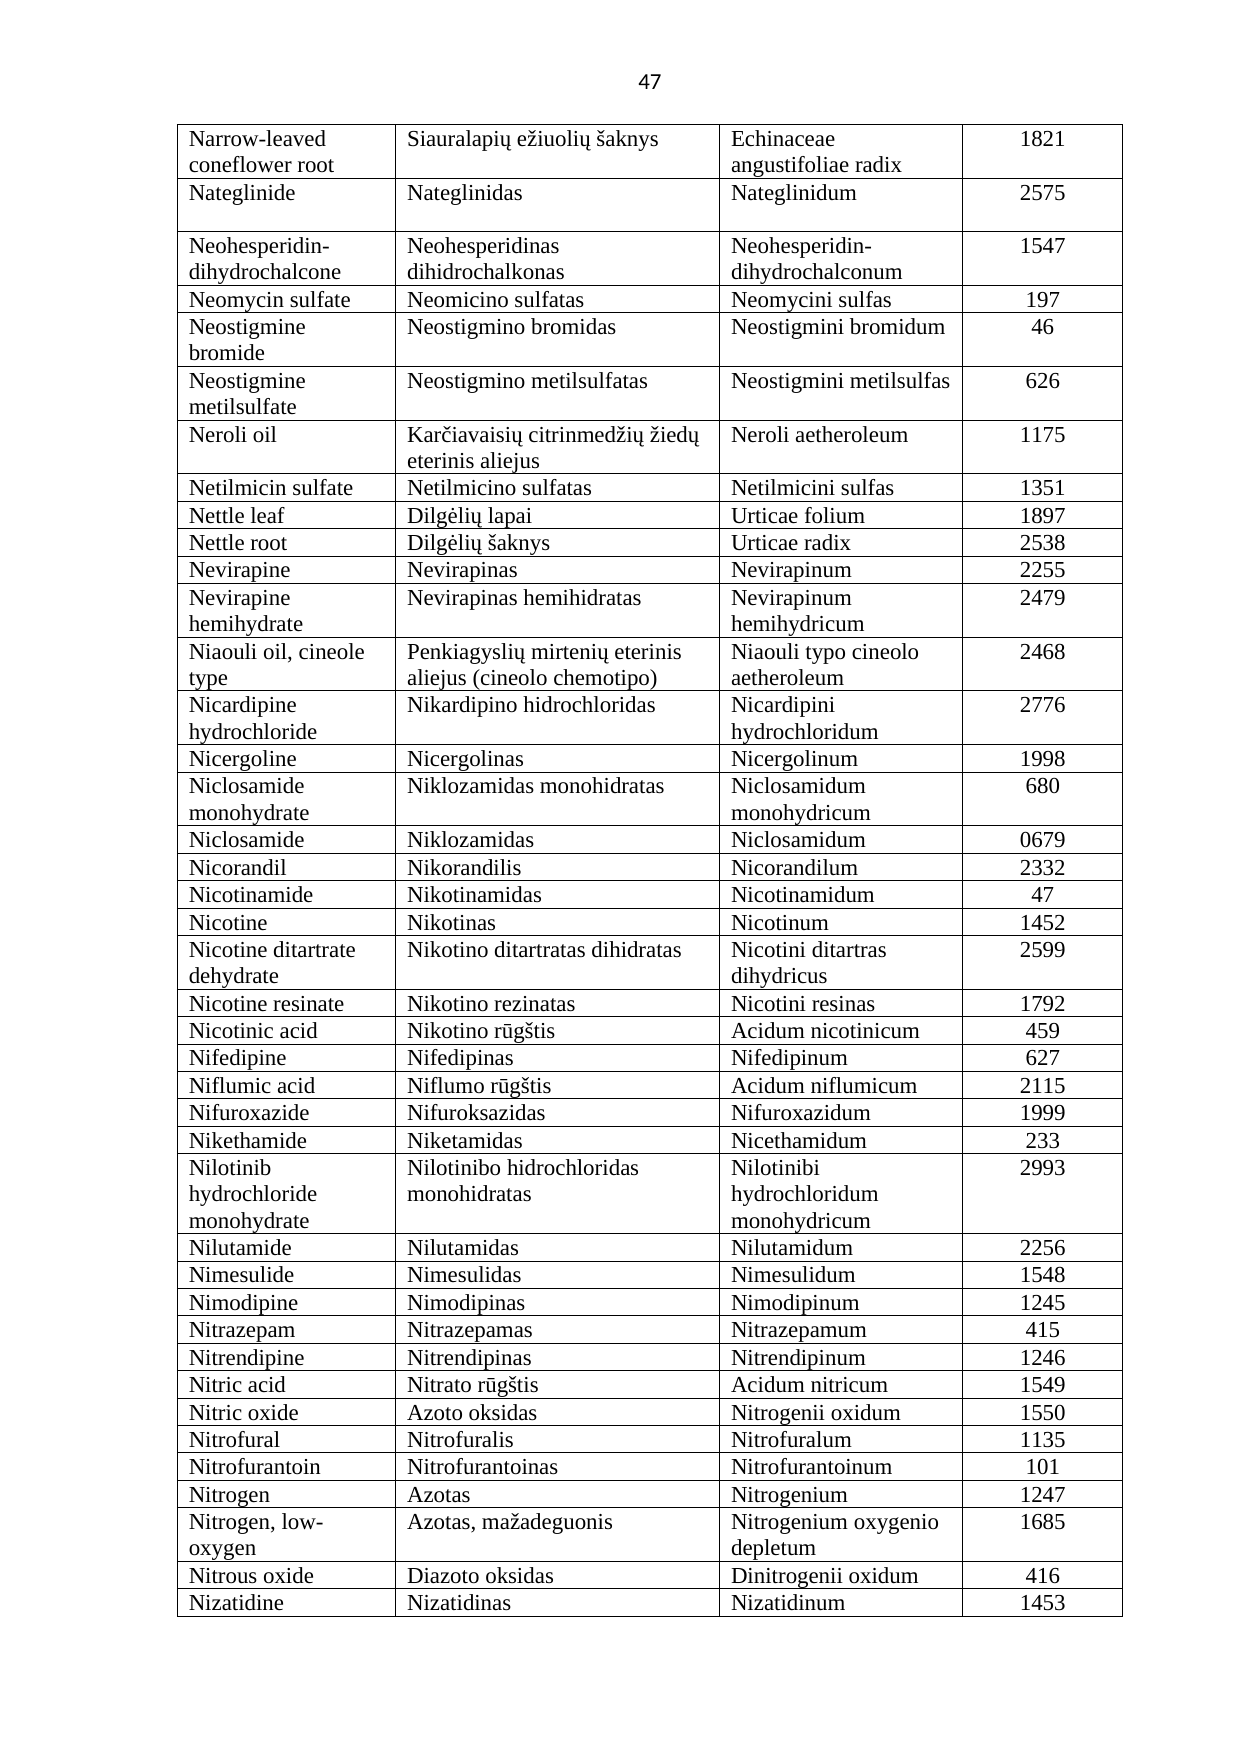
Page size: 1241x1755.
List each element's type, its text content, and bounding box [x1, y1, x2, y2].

table_cell Urticae radix [720, 529, 962, 556]
table_cell Nicorandil [178, 854, 395, 880]
table_cell Nicorandilum [720, 854, 962, 880]
table_cell Nimesulide [178, 1262, 395, 1288]
table_cell 1453 [963, 1589, 1122, 1616]
table_cell Nifuroxazide [178, 1099, 395, 1126]
table_cell Neomycin sulfate [178, 286, 395, 312]
table_cell Nitrogenium [720, 1481, 962, 1507]
table_cell Neostigmine metilsulfate [178, 367, 395, 419]
table_cell 2776 [963, 691, 1122, 744]
table_cell Nilutamidas [396, 1234, 719, 1261]
table_cell Nimodipinum [720, 1289, 962, 1315]
table_cell Nilotinibi hydrochloridum monohydricum [720, 1154, 962, 1233]
table_cell Nicotine resinate [178, 990, 395, 1016]
table_cell 1549 [963, 1371, 1122, 1397]
table_cell Nicardipine hydrochloride [178, 691, 395, 744]
table_cell Nitrogen [178, 1481, 395, 1507]
table_cell 2575 [963, 179, 1122, 231]
table_cell Nimesulidas [396, 1262, 719, 1288]
table_cell Niflumic acid [178, 1072, 395, 1098]
table_cell 46 [963, 313, 1122, 366]
table_cell Nifedipinum [720, 1045, 962, 1071]
table_cell Nicergoline [178, 745, 395, 772]
table_cell Nicotini ditartras dihydricus [720, 936, 962, 989]
table_cell Azoto oksidas [396, 1399, 719, 1425]
table_cell Nicotinic acid [178, 1017, 395, 1043]
table_cell Nilutamide [178, 1234, 395, 1261]
table_cell Nicotini resinas [720, 990, 962, 1016]
table_cell Penkiagyslių mirtenių eterinis aliejus (cineolo chemotipo) [396, 638, 719, 690]
table_cell Niclosamidum monohydricum [720, 773, 962, 825]
table_cell Niklozamidas [396, 826, 719, 853]
table_cell Acidum nicotinicum [720, 1017, 962, 1043]
table_cell Nitrendipine [178, 1344, 395, 1370]
table_cell 2993 [963, 1154, 1122, 1233]
table_cell Nicotine [178, 909, 395, 935]
table_cell Urticae folium [720, 502, 962, 528]
table_cell Narrow-leaved coneflower root [178, 125, 395, 178]
table_cell 680 [963, 773, 1122, 825]
table_cell 2256 [963, 1234, 1122, 1261]
table_cell 1135 [963, 1426, 1122, 1452]
table_cell Nitrendipinum [720, 1344, 962, 1370]
table_cell Dilgėlių šaknys [396, 529, 719, 556]
table_cell 2332 [963, 854, 1122, 880]
table_cell Nettle leaf [178, 502, 395, 528]
table_cell 416 [963, 1562, 1122, 1588]
table_cell Nifuroksazidas [396, 1099, 719, 1126]
table_cell 1821 [963, 125, 1122, 178]
table_cell Nitric oxide [178, 1399, 395, 1425]
table_cell Nimodipinas [396, 1289, 719, 1315]
table_cell Nevirapinas [396, 557, 719, 583]
table_cell Nitrofurantoin [178, 1453, 395, 1480]
table_cell Neostigmino metilsulfatas [396, 367, 719, 419]
table_cell Neostigmini metilsulfas [720, 367, 962, 419]
table_cell 1246 [963, 1344, 1122, 1370]
table_cell Niclosamidum [720, 826, 962, 853]
table_cell Nevirapinum [720, 557, 962, 583]
table_cell Neohesperidin-dihydrochalcone [178, 232, 395, 285]
table_cell Azotas, mažadeguonis [396, 1508, 719, 1561]
table_cell 626 [963, 367, 1122, 419]
table_cell 459 [963, 1017, 1122, 1043]
table_cell 233 [963, 1127, 1122, 1153]
table_cell 2599 [963, 936, 1122, 989]
table_cell Nitrofuralis [396, 1426, 719, 1452]
table_cell Nikotino rezinatas [396, 990, 719, 1016]
table_cell Nevirapinas hemihidratas [396, 584, 719, 637]
table_cell Nicotine ditartrate dehydrate [178, 936, 395, 989]
table_cell Nifuroxazidum [720, 1099, 962, 1126]
table_cell Neroli oil [178, 421, 395, 473]
table_cell Neostigmini bromidum [720, 313, 962, 366]
table_cell Neomycini sulfas [720, 286, 962, 312]
table_cell 1792 [963, 990, 1122, 1016]
table_cell Nifedipine [178, 1045, 395, 1071]
table_cell Acidum niflumicum [720, 1072, 962, 1098]
table_cell Nilutamidum [720, 1234, 962, 1261]
table_cell Nateglinide [178, 179, 395, 231]
table_cell Nimesulidum [720, 1262, 962, 1288]
table_cell 0679 [963, 826, 1122, 853]
table_cell 2538 [963, 529, 1122, 556]
table_cell Nilotinibo hidrochloridas monohidratas [396, 1154, 719, 1233]
table_cell Nicethamidum [720, 1127, 962, 1153]
table_cell Nevirapine hemihydrate [178, 584, 395, 637]
table_cell Niflumo rūgštis [396, 1072, 719, 1098]
table_cell Netilmicino sulfatas [396, 474, 719, 501]
table_cell 1351 [963, 474, 1122, 501]
table_cell Nitrazepamas [396, 1316, 719, 1343]
table_cell Nitrendipinas [396, 1344, 719, 1370]
table_cell Dilgėlių lapai [396, 502, 719, 528]
table_cell 627 [963, 1045, 1122, 1071]
table_cell Niclosamide [178, 826, 395, 853]
table_cell Nateglinidum [720, 179, 962, 231]
table_cell Nateglinidas [396, 179, 719, 231]
table_cell Acidum nitricum [720, 1371, 962, 1397]
table_cell Nilotinib hydrochloride monohydrate [178, 1154, 395, 1233]
table_cell Niclosamide monohydrate [178, 773, 395, 825]
table_cell Netilmicin sulfate [178, 474, 395, 501]
table_cell Nitrogen, low-oxygen [178, 1508, 395, 1561]
table_cell Neroli aetheroleum [720, 421, 962, 473]
table_cell Nevirapinum hemihydricum [720, 584, 962, 637]
table_cell Nevirapine [178, 557, 395, 583]
table_cell Nitrazepam [178, 1316, 395, 1343]
table_cell Nikotino ditartratas dihidratas [396, 936, 719, 989]
table_cell 1547 [963, 232, 1122, 285]
table_cell Nitrogenium oxygenio depletum [720, 1508, 962, 1561]
table_cell Nikethamide [178, 1127, 395, 1153]
table_cell Neohesperidinas dihidrochalkonas [396, 232, 719, 285]
table_cell Nimodipine [178, 1289, 395, 1315]
table_cell Echinaceae angustifoliae radix [720, 125, 962, 178]
table_cell Nicotinamidum [720, 881, 962, 907]
table_cell 101 [963, 1453, 1122, 1480]
table_cell Neomicino sulfatas [396, 286, 719, 312]
table_cell 197 [963, 286, 1122, 312]
table_cell 415 [963, 1316, 1122, 1343]
table_cell Neostigmine bromide [178, 313, 395, 366]
table_cell Nitrazepamum [720, 1316, 962, 1343]
table_cell Nicardipini hydrochloridum [720, 691, 962, 744]
table_cell 1245 [963, 1289, 1122, 1315]
table_cell Netilmicini sulfas [720, 474, 962, 501]
table_cell Niklozamidas monohidratas [396, 773, 719, 825]
table_cell Nifedipinas [396, 1045, 719, 1071]
table_cell Karčiavaisių citrinmedžių žiedų eterinis aliejus [396, 421, 719, 473]
table_cell Nikardipino hidrochloridas [396, 691, 719, 744]
table_cell 1999 [963, 1099, 1122, 1126]
table_cell Nitrofurantoinum [720, 1453, 962, 1480]
table_cell Nikorandilis [396, 854, 719, 880]
table_cell Nicotinamide [178, 881, 395, 907]
table_cell Nitrato rūgštis [396, 1371, 719, 1397]
table_cell Siauralapių ežiuolių šaknys [396, 125, 719, 178]
table_cell 1998 [963, 745, 1122, 772]
table_cell Nitric acid [178, 1371, 395, 1397]
table_cell Nikotino rūgštis [396, 1017, 719, 1043]
table_cell Nitrofurantoinas [396, 1453, 719, 1480]
table_cell 2255 [963, 557, 1122, 583]
table_cell 2479 [963, 584, 1122, 637]
table_cell 1550 [963, 1399, 1122, 1425]
table_cell Nicotinum [720, 909, 962, 935]
table_cell 1175 [963, 421, 1122, 473]
table_cell Niaouli typo cineolo aetheroleum [720, 638, 962, 690]
table_cell Diazoto oksidas [396, 1562, 719, 1588]
table_cell Azotas [396, 1481, 719, 1507]
table_cell Nitrogenii oxidum [720, 1399, 962, 1425]
table_cell Nizatidinum [720, 1589, 962, 1616]
table_cell Nicergolinum [720, 745, 962, 772]
table_cell 1548 [963, 1262, 1122, 1288]
table_cell Neostigmino bromidas [396, 313, 719, 366]
table_cell Niketamidas [396, 1127, 719, 1153]
table_cell 1247 [963, 1481, 1122, 1507]
table_cell Niaouli oil, cineole type [178, 638, 395, 690]
table_cell Nitrofural [178, 1426, 395, 1452]
table_cell Nizatidine [178, 1589, 395, 1616]
table_cell 2468 [963, 638, 1122, 690]
table_cell 1452 [963, 909, 1122, 935]
table_cell Nikotinas [396, 909, 719, 935]
table_cell Dinitrogenii oxidum [720, 1562, 962, 1588]
table_cell 1685 [963, 1508, 1122, 1561]
table_cell Nettle root [178, 529, 395, 556]
table_cell Nikotinamidas [396, 881, 719, 907]
table_cell Nicergolinas [396, 745, 719, 772]
table_cell 47 [963, 881, 1122, 907]
table_cell Nizatidinas [396, 1589, 719, 1616]
table_cell Neohesperidin-dihydrochalconum [720, 232, 962, 285]
table_cell 1897 [963, 502, 1122, 528]
table_cell 2115 [963, 1072, 1122, 1098]
table_cell Nitrofuralum [720, 1426, 962, 1452]
table_cell Nitrous oxide [178, 1562, 395, 1588]
